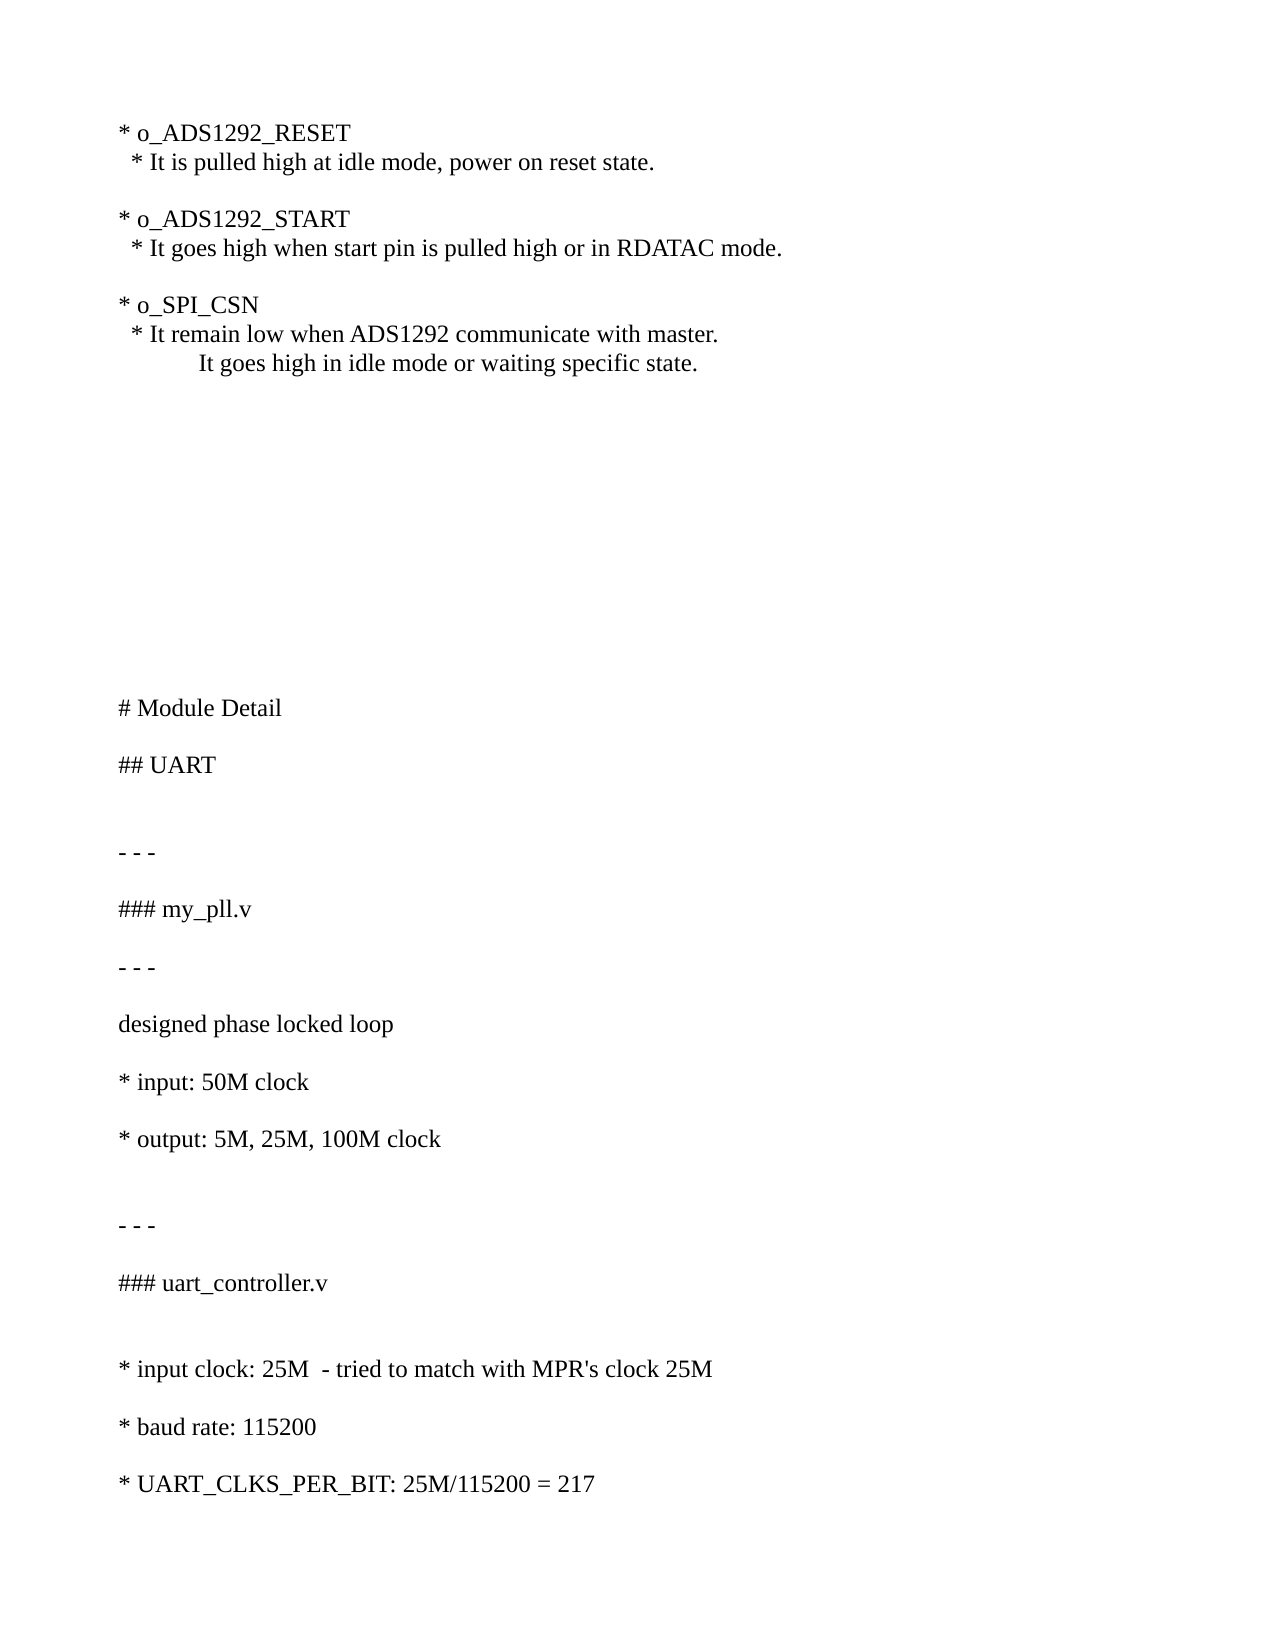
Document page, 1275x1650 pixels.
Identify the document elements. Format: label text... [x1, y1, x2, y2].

text * It is pulled high at idle mode, power on reset state. [118, 147, 1157, 176]
text It goes high in idle mode or waiting specific state. [118, 348, 1157, 377]
text * It goes high when start pin is pulled high or in RDATAC mode. [118, 233, 1157, 262]
text * baud rate: 115200 [118, 1412, 1157, 1441]
text - - - [118, 952, 1157, 981]
text - - - [118, 837, 1157, 866]
text - - - [118, 1211, 1157, 1239]
text designed phase locked loop [118, 1009, 1157, 1038]
text * input clock: 25M - tried to match with MPR's clock 25M [118, 1354, 1157, 1383]
text * o_SPI_CSN [118, 291, 1157, 319]
text ## UART [118, 751, 1157, 779]
text * It remain low when ADS1292 communicate with master. [118, 319, 1157, 348]
text * input: 50M clock [118, 1067, 1157, 1096]
text * UART_CLKS_PER_BIT: 25M/115200 = 217 [118, 1469, 1157, 1498]
text ### uart_controller.v [118, 1268, 1157, 1297]
text * o_ADS1292_RESET [118, 118, 1157, 147]
text * output: 5M, 25M, 100M clock [118, 1124, 1157, 1153]
text ### my_pll.v [118, 894, 1157, 923]
text # Module Detail [118, 693, 1157, 722]
text * o_ADS1292_START [118, 204, 1157, 233]
